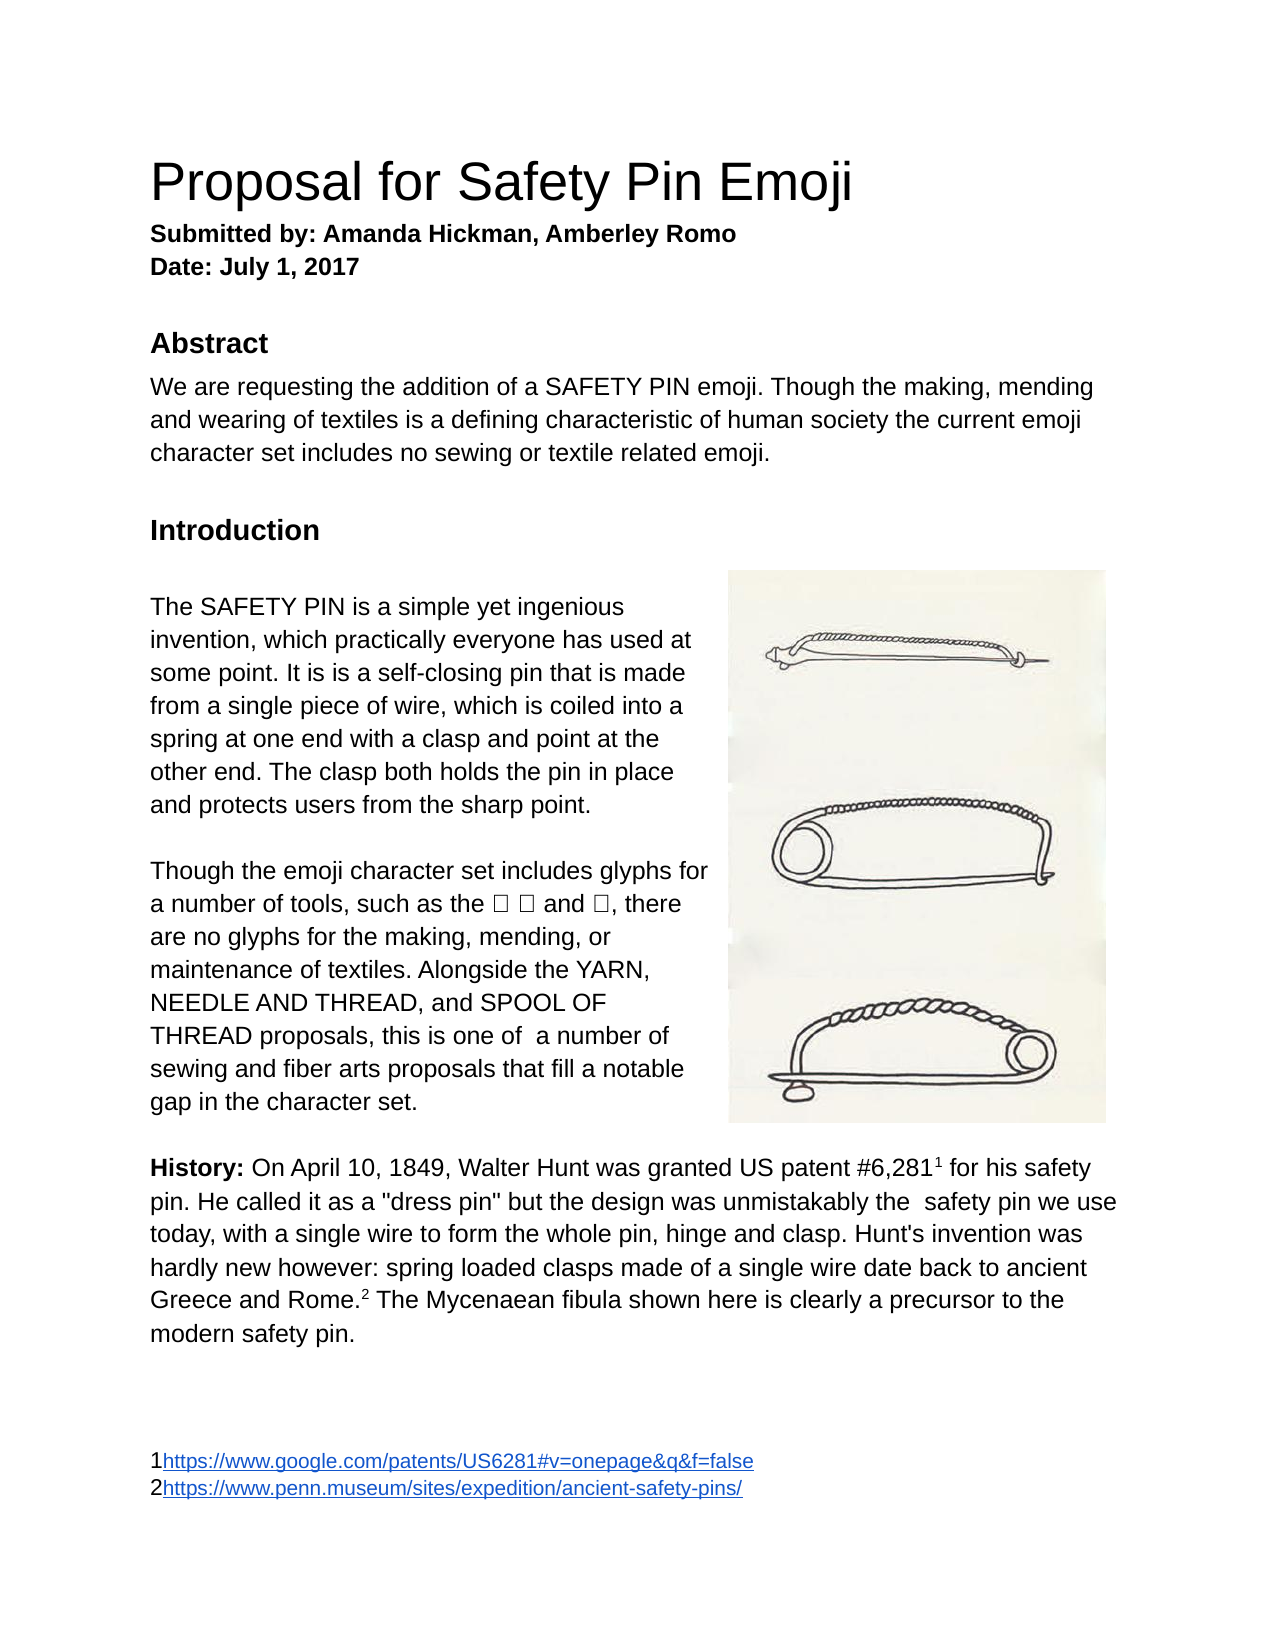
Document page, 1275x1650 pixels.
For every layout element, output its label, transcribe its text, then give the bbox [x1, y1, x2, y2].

text Date: July 1, 2017 [150, 252, 1125, 280]
text https://www.penn.museum/sites/expedition/ancient-safety-pins/ [150, 1474, 1125, 1500]
text History: On April 10, 1849, Walter Hunt was granted US patent #6,281 for his safety pin. He called it as a "dress pin" but the design was unmistakably the safety pin we use today, with a single wire to form the whole pin, hinge and clasp. Hunt's invention was hardly new however: spring loaded clasps made of a single wire date back to ancient Greece and Rome. The Mycenaean fibula shown here is clearly a precursor to the modern safety pin. [150, 1153, 1125, 1347]
title Proposal for Safety Pin Emoji [150, 150, 1125, 212]
picture [728, 570, 1106, 1123]
subtitle Abstract [150, 326, 1125, 360]
text The SAFETY PIN is a simple yet ingenious invention, which practically everyone has used at some point. It is is a self-closing pin that is made from a single piece of wire, which is coiled into a spring at one end with a clasp and point at the other end. The clasp both holds the pin in place and protects users from the sharp point. [150, 592, 728, 819]
subtitle Introduction [150, 513, 1125, 547]
text Submitted by: Amanda Hickman, Amberley Romo [150, 218, 1125, 247]
text https://www.google.com/patents/US6281#v=onepage&q&f=false [150, 1447, 1125, 1474]
text We are requesting the addition of a SAFETY PIN emoji. Though the making, mending and wearing of textiles is a defining characteristic of human society the current emoji character set includes no sewing or textile related emoji. [150, 372, 1125, 467]
text Though the emoji character set includes glyphs for a number of tools, such as the 🔨 🔧 and 🔩, there are no glyphs for the making, mending, or maintenance of textiles. Alongside the YARN, NEEDLE AND THREAD, and SPOOL OF THREAD proposals, this is one of a number of sewing and fiber arts proposals that fill a notable gap in the character set. [150, 856, 728, 1116]
